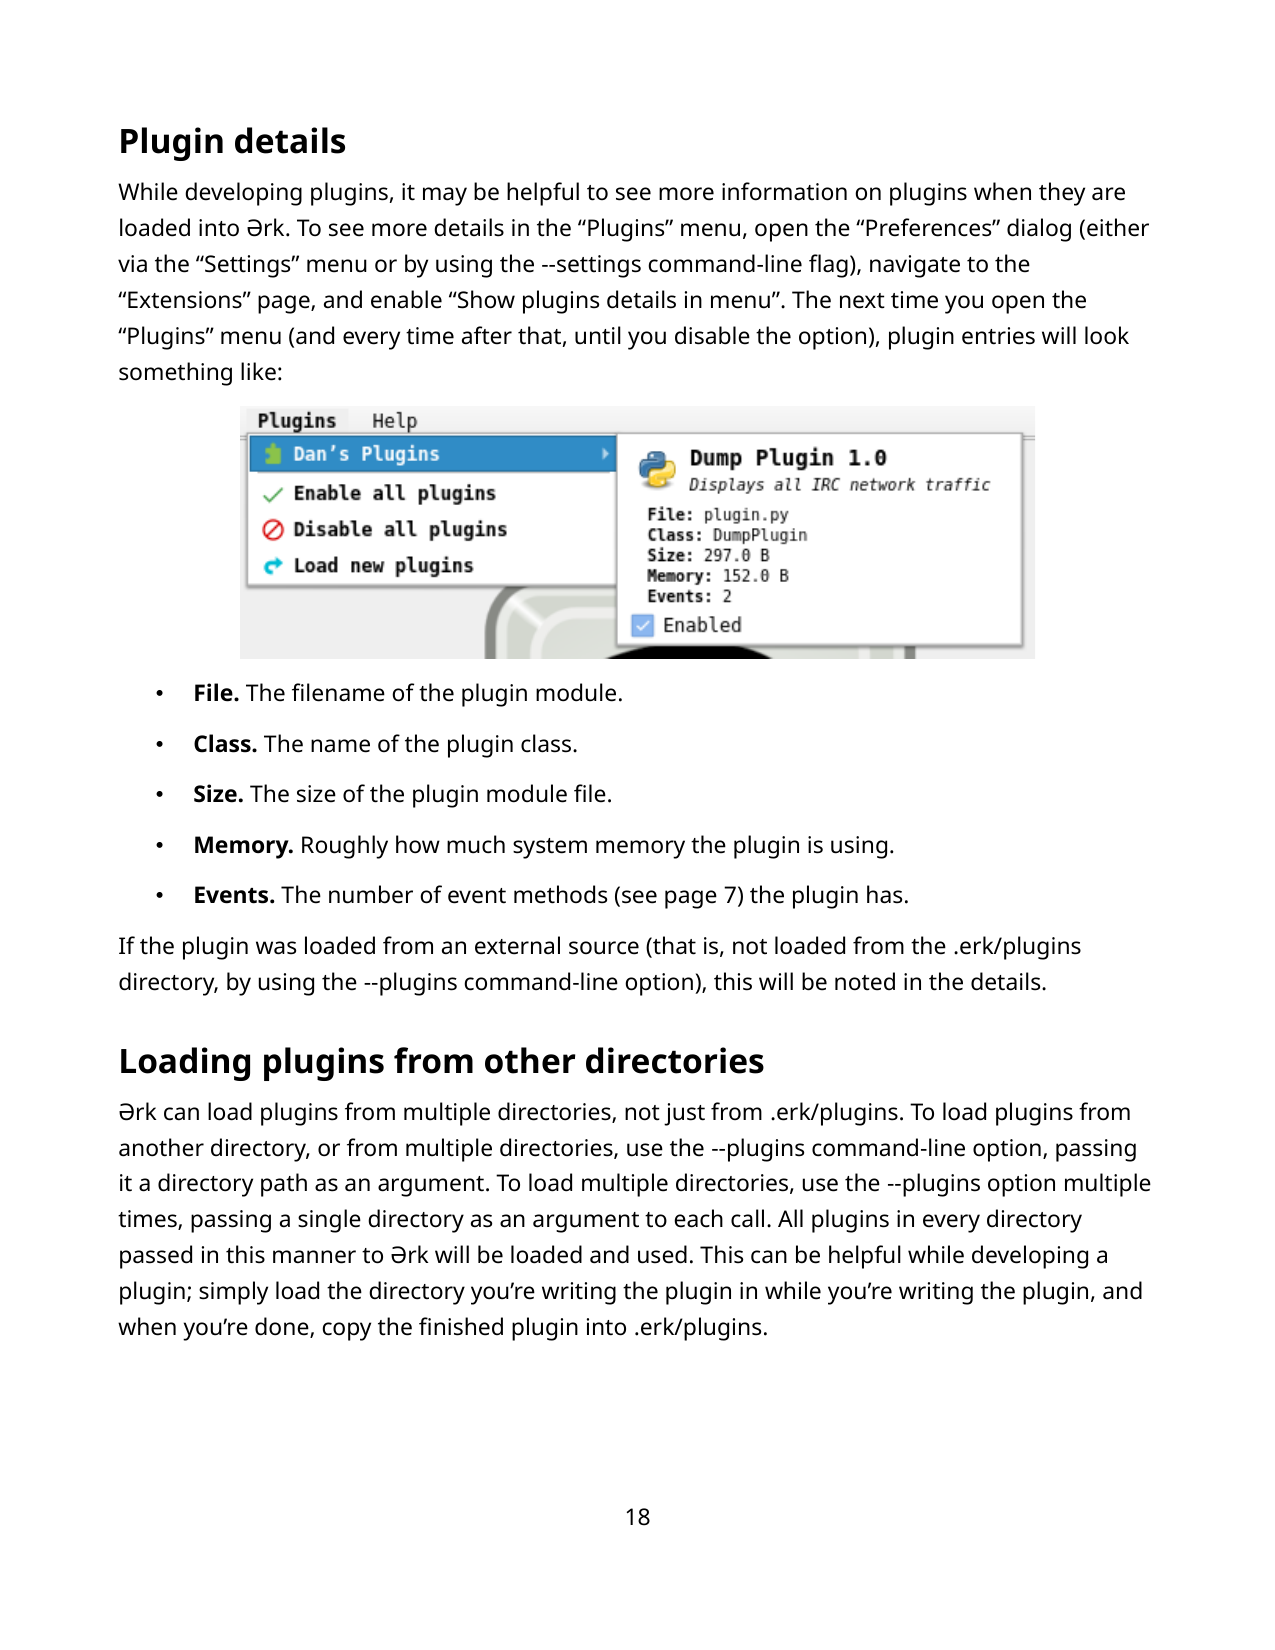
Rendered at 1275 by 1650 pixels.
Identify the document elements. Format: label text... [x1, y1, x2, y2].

text If the plugin was loaded from an external source (that is, not loaded from the .erk/plugins directory, by using the --plugins command-line option), this will be noted in the details. [118, 930, 1157, 997]
text While developing plugins, it may be helpful to see more information on plugins when they are loaded into Ərk. To see more details in the “Plugins” menu, open the “Preferences” dialog (either via the “Settings” menu or by using the --settings command-line flag), navigate to the “Extensions” page, and enable “Show plugins details in menu”. The next time you open the “Plugins” menu (and every time after that, until you disable the option), plugin entries will look something like: [118, 176, 1157, 387]
subtitle Plugin details [118, 118, 1157, 164]
list Class. The name of the plugin class. [156, 728, 1157, 759]
list Size. The size of the plugin module file. [156, 778, 1157, 810]
list File. The filename of the plugin module. [156, 677, 1157, 709]
text Ərk can load plugins from multiple directories, not just from .erk/plugins. To load plugins from another directory, or from multiple directories, use the --plugins command-line option, passing it a directory path as an argument. To load multiple directories, use the --plugins option multiple times, passing a single directory as an argument to each call. All plugins in every directory passed in this manner to Ərk will be loaded and used. This can be helpful while developing a plugin; simply load the directory you’re writing the plugin in while you’re writing the plugin, and when you’re done, copy the finished plugin into .erk/plugins. [118, 1096, 1157, 1342]
picture [240, 406, 1036, 659]
list Events. The number of event methods (see page 7) the plugin has. [156, 879, 1157, 911]
subtitle Loading plugins from other directories [118, 1037, 1157, 1083]
list Memory. Roughly how much system memory the plugin is using. [156, 829, 1157, 860]
